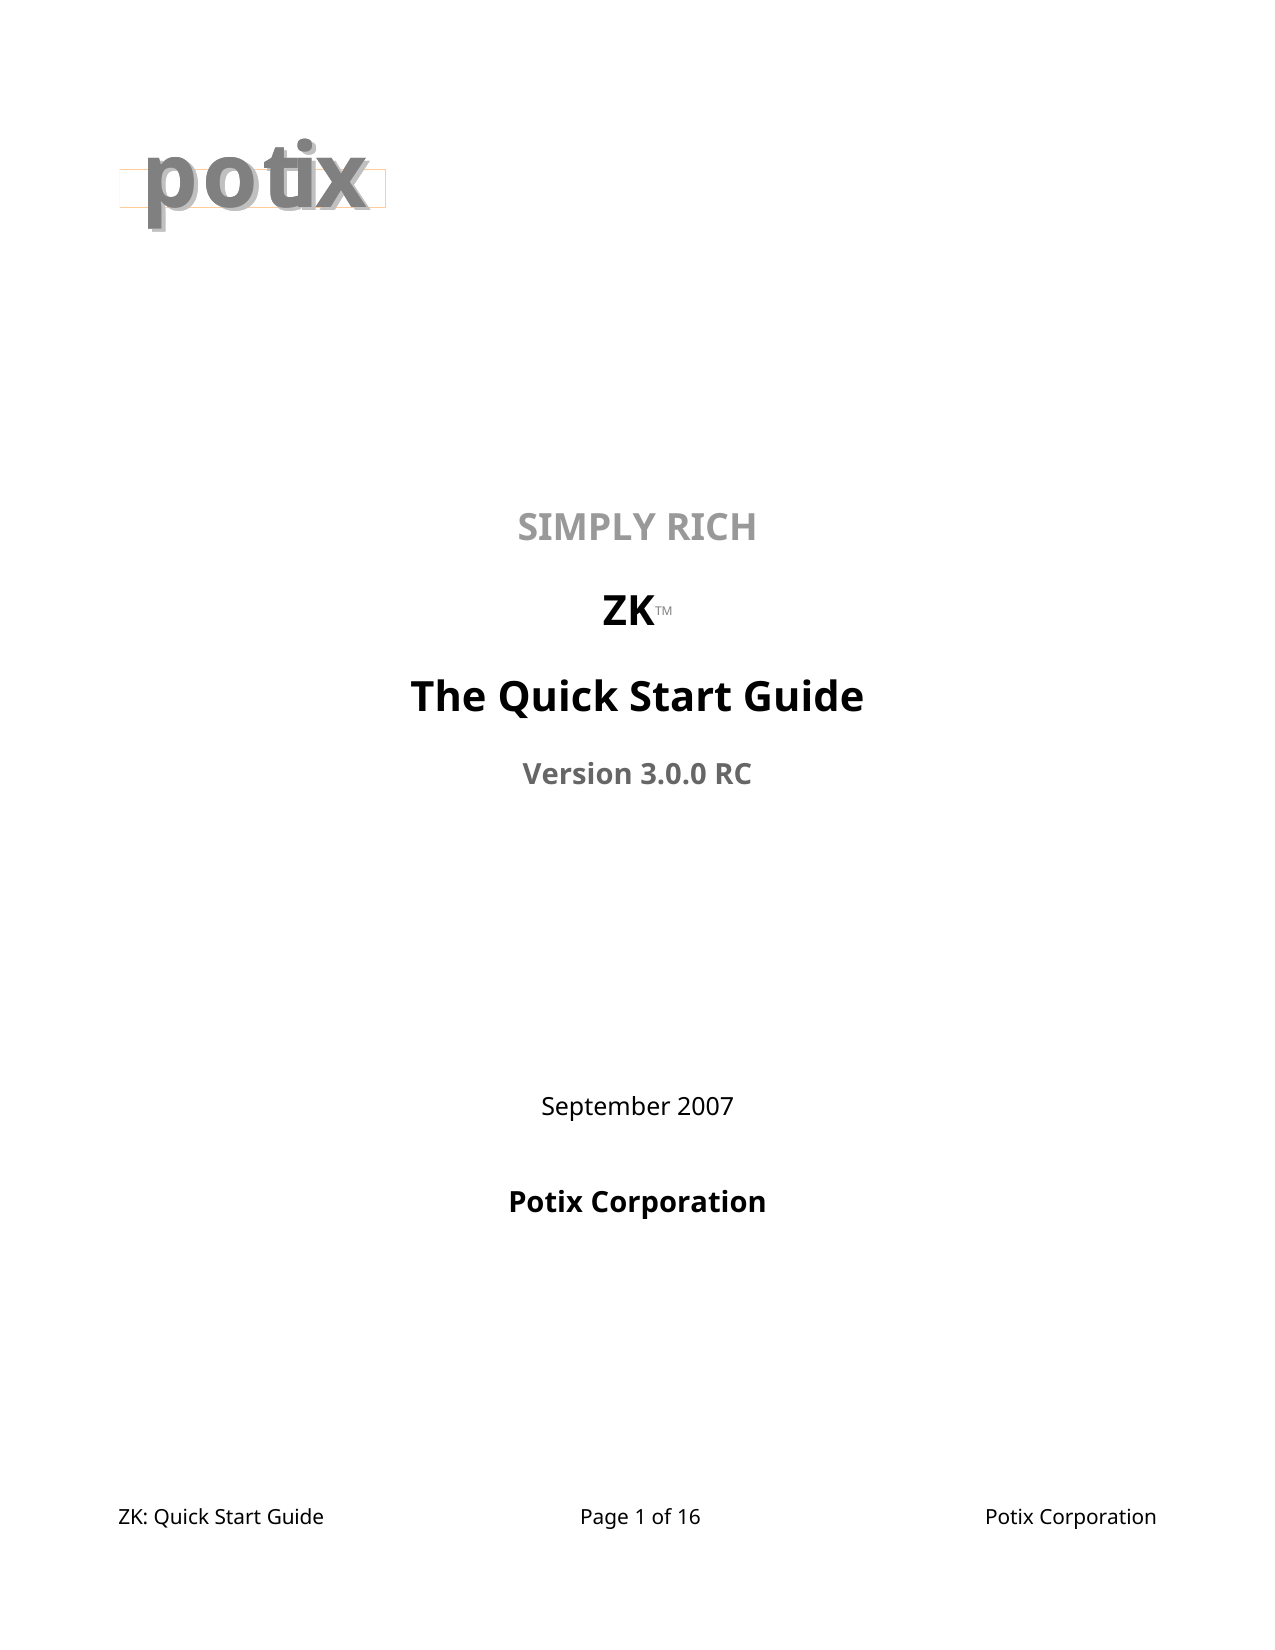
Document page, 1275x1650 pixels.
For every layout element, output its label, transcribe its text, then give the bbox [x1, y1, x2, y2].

text Version 3.0.0 RC [118, 753, 1157, 793]
text The Quick Start Guide [118, 667, 1157, 724]
text ZKTM [118, 580, 1157, 637]
text September 2007 [118, 1088, 1157, 1122]
text Potix Corporation [118, 1181, 1157, 1221]
text SIMPLY RICH [118, 500, 1157, 551]
